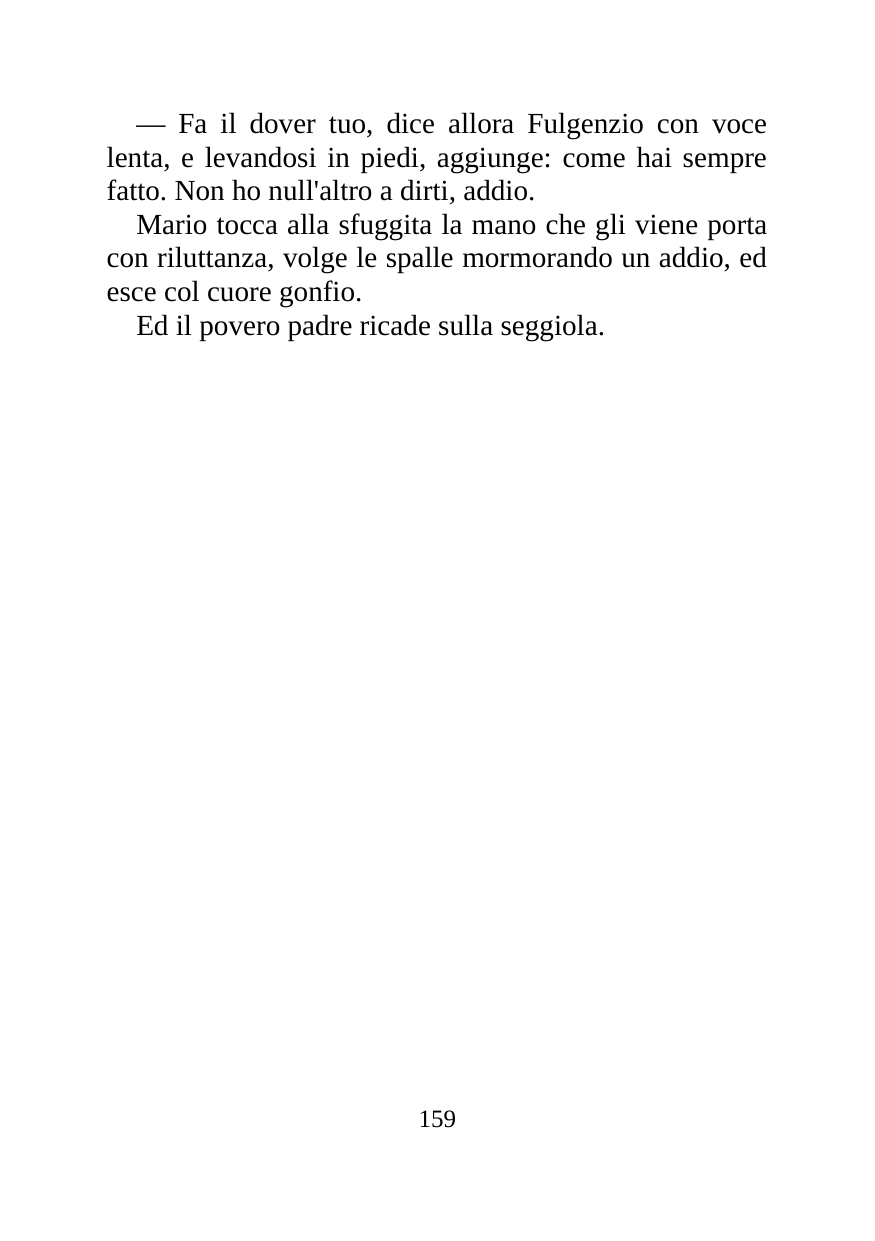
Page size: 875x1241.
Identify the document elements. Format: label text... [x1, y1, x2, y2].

text Mario tocca alla sfuggita la mano che gli viene porta con riluttanza, volge le spalle mormorando un addio, ed esce col cuore gonfio. [106, 207, 768, 308]
text Ed il povero padre ricade sulla seggiola. [106, 308, 768, 341]
text — Fa il dover tuo, dice allora Fulgenzio con voce lenta, e levandosi in piedi, aggiunge: come hai sempre fatto. Non ho null'altro a dirti, addio. [106, 106, 768, 207]
